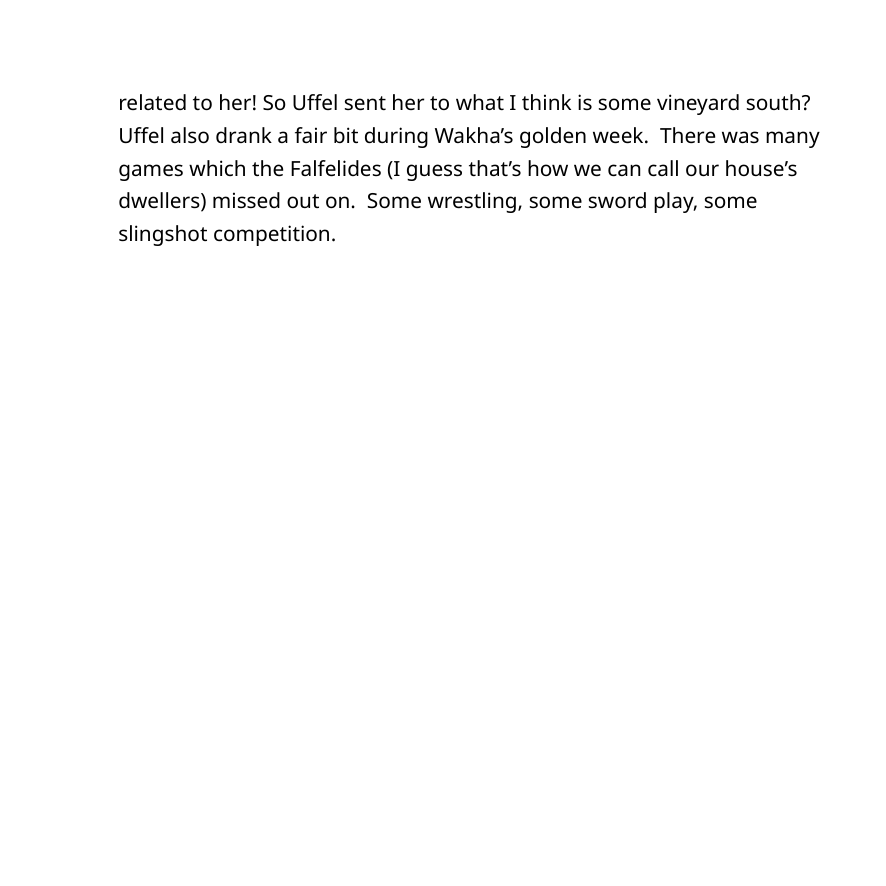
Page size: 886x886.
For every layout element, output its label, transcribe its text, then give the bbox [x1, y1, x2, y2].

text related to her! So Uffel sent her to what I think is some vineyard south? Uffel also drank a fair bit during Wakha’s golden week. There was many games which the Falfelides (I guess that’s how we can call our house’s dwellers) missed out on. Some wrestling, some sword play, some slingshot competition. [118, 88, 827, 247]
